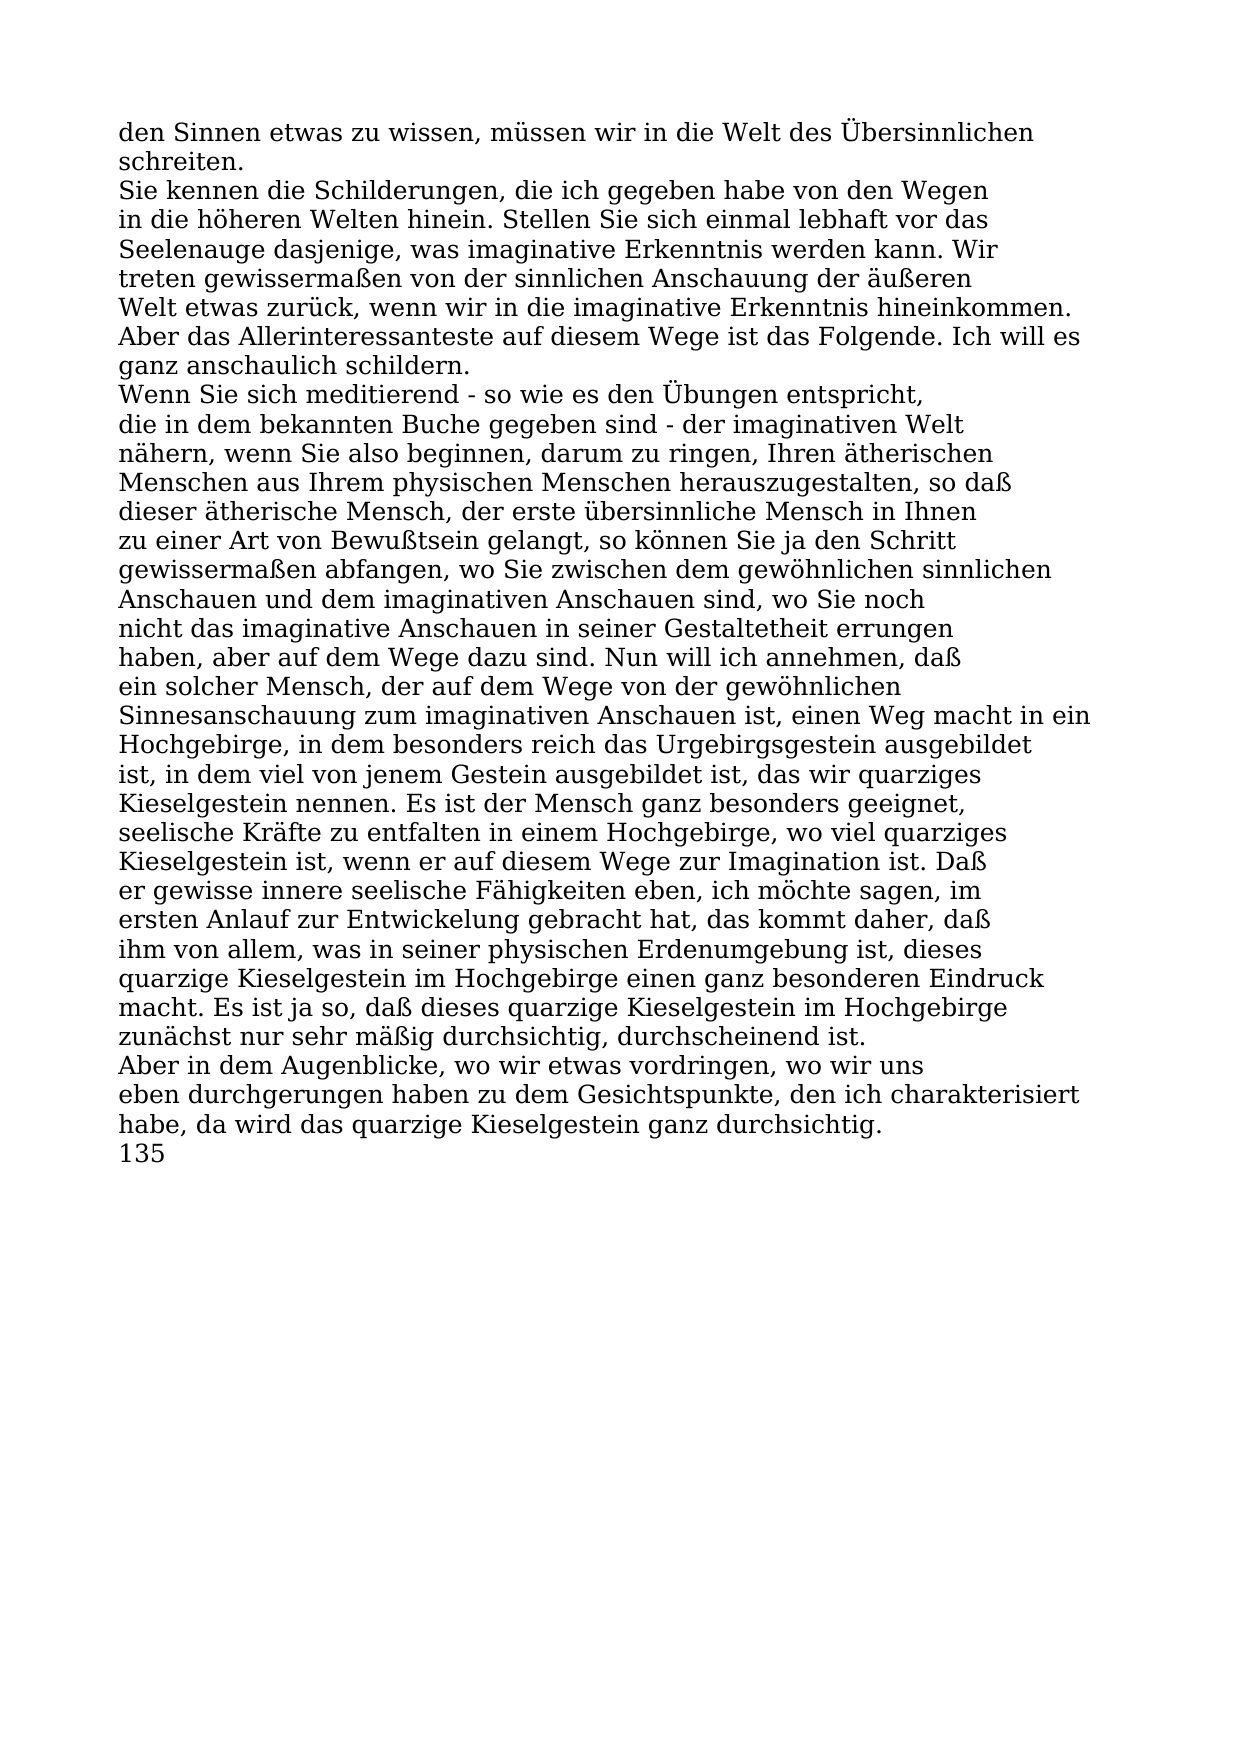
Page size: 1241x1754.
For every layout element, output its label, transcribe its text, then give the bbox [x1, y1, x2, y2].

text den Sinnen etwas zu wissen, müssen wir in die Welt des Übersinnlichen schreiten. [118, 118, 1122, 176]
text nähern, wenn Sie also beginnen, darum zu ringen, Ihren ätherischen [118, 439, 1122, 468]
text Welt etwas zurück, wenn wir in die imaginative Erkenntnis hineinkommen. Aber das Allerinteressanteste auf diesem Wege ist das Folgende. Ich will es ganz anschaulich schildern. [118, 293, 1122, 381]
text die in dem bekannten Buche gegeben sind - der imaginativen Welt [118, 410, 1122, 439]
text ihm von allem, was in seiner physischen Erdenumgebung ist, dieses [118, 935, 1122, 964]
text nicht das imaginative Anschauen in seiner Gestaltetheit errungen [118, 614, 1122, 643]
text er gewisse innere seelische Fähigkeiten eben, ich möchte sagen, im [118, 876, 1122, 906]
text quarzige Kieselgestein im Hochgebirge einen ganz besonderen Eindruck macht. Es ist ja so, daß dieses quarzige Kieselgestein im Hochgebirge zunächst nur sehr mäßig durchsichtig, durchscheinend ist. [118, 964, 1122, 1051]
text Menschen aus Ihrem physischen Menschen herauszugestalten, so daß [118, 468, 1122, 497]
text dieser ätherische Mensch, der erste übersinnliche Mensch in Ihnen [118, 497, 1122, 526]
text zu einer Art von Bewußtsein gelangt, so können Sie ja den Schritt [118, 526, 1122, 556]
text Wenn Sie sich meditierend - so wie es den Übungen entspricht, [118, 381, 1122, 410]
text Sie kennen die Schilderungen, die ich gegeben habe von den Wegen [118, 176, 1122, 206]
text 135 [118, 1139, 1122, 1168]
text Kieselgestein ist, wenn er auf diesem Wege zur Imagination ist. Daß [118, 847, 1122, 876]
text Kieselgestein nennen. Es ist der Mensch ganz besonders geeignet, [118, 789, 1122, 818]
text seelische Kräfte zu entfalten in einem Hochgebirge, wo viel quarziges [118, 818, 1122, 847]
text haben, aber auf dem Wege dazu sind. Nun will ich annehmen, daß [118, 643, 1122, 672]
text in die höheren Welten hinein. Stellen Sie sich einmal lebhaft vor das [118, 206, 1122, 235]
text Aber in dem Augenblicke, wo wir etwas vordringen, wo wir uns [118, 1051, 1122, 1081]
text ein solcher Mensch, der auf dem Wege von der gewöhnlichen Sinnesanschauung zum imaginativen Anschauen ist, einen Weg macht in ein [118, 672, 1122, 731]
text gewissermaßen abfangen, wo Sie zwischen dem gewöhnlichen sinnlichen Anschauen und dem imaginativen Anschauen sind, wo Sie noch [118, 556, 1122, 614]
text Seelenauge dasjenige, was imaginative Erkenntnis werden kann. Wir [118, 235, 1122, 264]
text treten gewissermaßen von der sinnlichen Anschauung der äußeren [118, 264, 1122, 293]
text Hochgebirge, in dem besonders reich das Urgebirgsgestein ausgebildet [118, 731, 1122, 760]
text ersten Anlauf zur Entwickelung gebracht hat, das kommt daher, daß [118, 906, 1122, 935]
text eben durchgerungen haben zu dem Gesichtspunkte, den ich charakterisiert habe, da wird das quarzige Kieselgestein ganz durchsichtig. [118, 1081, 1122, 1139]
text ist, in dem viel von jenem Gestein ausgebildet ist, das wir quarziges [118, 760, 1122, 789]
